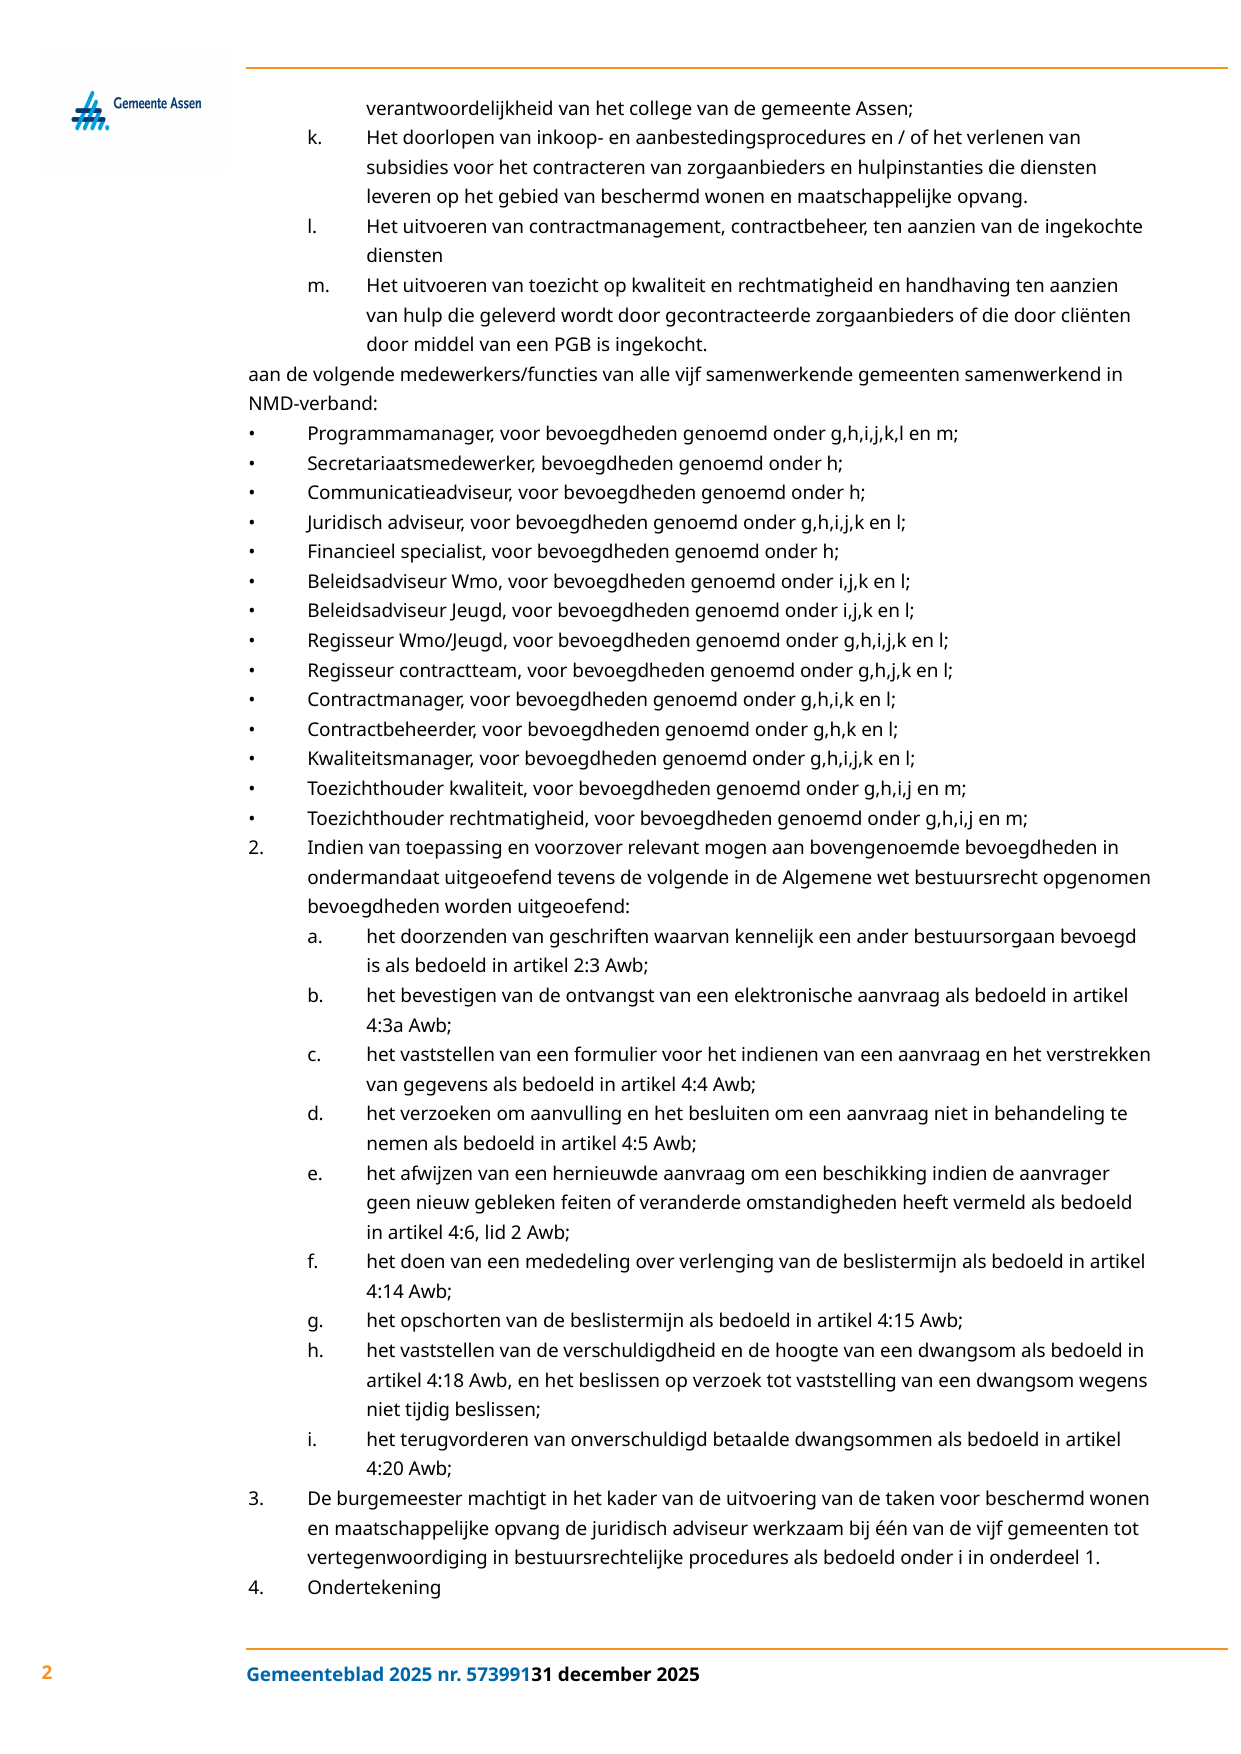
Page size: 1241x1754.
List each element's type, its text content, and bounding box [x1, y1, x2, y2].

list De burgemeester machtigt in het kader van de uitvoering van de taken voor beschermd wonen en maatschappelijke opvang de juridisch adviseur werkzaam bij één van de vijf gemeenten tot vertegenwoordiging in bestuursrechtelijke procedures als bedoeld onder i in onderdeel 1. [248, 1485, 1152, 1570]
list het terugvorderen van onverschuldigd betaalde dwangsommen als bedoeld in artikel 4:20 Awb; [307, 1426, 1152, 1481]
list Secretariaatsmedewerker, bevoegdheden genoemd onder h; [248, 450, 1152, 476]
list Toezichthouder rechtmatigheid, voor bevoegdheden genoemd onder g,h,i,j en m; [248, 805, 1152, 831]
list Het doorlopen van inkoop- en aanbestedingsprocedures en / of het verlenen van subsidies voor het contracteren van zorgaanbieders en hulpinstanties die diensten leveren op het gebied van beschermd wonen en maatschappelijke opvang. [307, 124, 1152, 209]
list Regisseur contractteam, voor bevoegdheden genoemd onder g,h,j,k en l; [248, 657, 1152, 683]
list Juridisch adviseur, voor bevoegdheden genoemd onder g,h,i,j,k en l; [248, 509, 1152, 535]
list Contractmanager, voor bevoegdheden genoemd onder g,h,i,k en l; [248, 686, 1152, 712]
list Financieel specialist, voor bevoegdheden genoemd onder h; [248, 538, 1152, 564]
list het doen van een mededeling over verlenging van de beslistermijn als bedoeld in artikel 4:14 Awb; [307, 1248, 1152, 1304]
list het doorzenden van geschriften waarvan kennelijk een ander bestuursorgaan bevoegd is als bedoeld in artikel 2:3 Awb; [307, 923, 1152, 978]
list Programmamanager, voor bevoegdheden genoemd onder g,h,i,j,k,l en m; [248, 420, 1152, 446]
list Indien van toepassing en voorzover relevant mogen aan bovengenoemde bevoegdheden in ondermandaat uitgeoefend tevens de volgende in de Algemene wet bestuursrecht opgenomen bevoegdheden worden uitgeoefend: [248, 834, 1152, 919]
list het verzoeken om aanvulling en het besluiten om een aanvraag niet in behandeling te nemen als bedoeld in artikel 4:5 Awb; [307, 1101, 1152, 1156]
list Het uitvoeren van contractmanagement, contractbeheer, ten aanzien van de ingekochte diensten [307, 213, 1152, 268]
list Communicatieadviseur, voor bevoegdheden genoemd onder h; [248, 479, 1152, 505]
list Regisseur Wmo/Jeugd, voor bevoegdheden genoemd onder g,h,i,j,k en l; [248, 627, 1152, 653]
list Beleidsadviseur Jeugd, voor bevoegdheden genoemd onder i,j,k en l; [248, 598, 1152, 623]
list Kwaliteitsmanager, voor bevoegdheden genoemd onder g,h,i,j,k en l; [248, 746, 1152, 771]
list het vaststellen van de verschuldigdheid en de hoogte van een dwangsom als bedoeld in artikel 4:18 Awb, en het beslissen op verzoek tot vaststelling van een dwangsom wegens niet tijdig beslissen; [307, 1337, 1152, 1422]
text aan de volgende medewerkers/functies van alle vijf samenwerkende gemeenten samenwerkend in NMD-verband: [248, 361, 1152, 416]
list het opschorten van de beslistermijn als bedoeld in artikel 4:15 Awb; [307, 1308, 1152, 1333]
list Toezichthouder kwaliteit, voor bevoegdheden genoemd onder g,h,i,j en m; [248, 775, 1152, 801]
list Ondertekening [248, 1574, 1152, 1600]
picture [41, 47, 231, 172]
list Beleidsadviseur Wmo, voor bevoegdheden genoemd onder i,j,k en l; [248, 568, 1152, 594]
list verantwoordelijkheid van het college van de gemeente Assen; [307, 95, 1152, 121]
list het afwijzen van een hernieuwde aanvraag om een beschikking indien de aanvrager geen nieuw gebleken feiten of veranderde omstandigheden heeft vermeld als bedoeld in artikel 4:6, lid 2 Awb; [307, 1160, 1152, 1245]
list Contractbeheerder, voor bevoegdheden genoemd onder g,h,k en l; [248, 716, 1152, 742]
list het bevestigen van de ontvangst van een elektronische aanvraag als bedoeld in artikel 4:3a Awb; [307, 982, 1152, 1038]
list het vaststellen van een formulier voor het indienen van een aanvraag en het verstrekken van gegevens als bedoeld in artikel 4:4 Awb; [307, 1041, 1152, 1097]
list Het uitvoeren van toezicht op kwaliteit en rechtmatigheid en handhaving ten aanzien van hulp die geleverd wordt door gecontracteerde zorgaanbieders of die door cliënten door middel van een PGB is ingekocht. [307, 272, 1152, 357]
